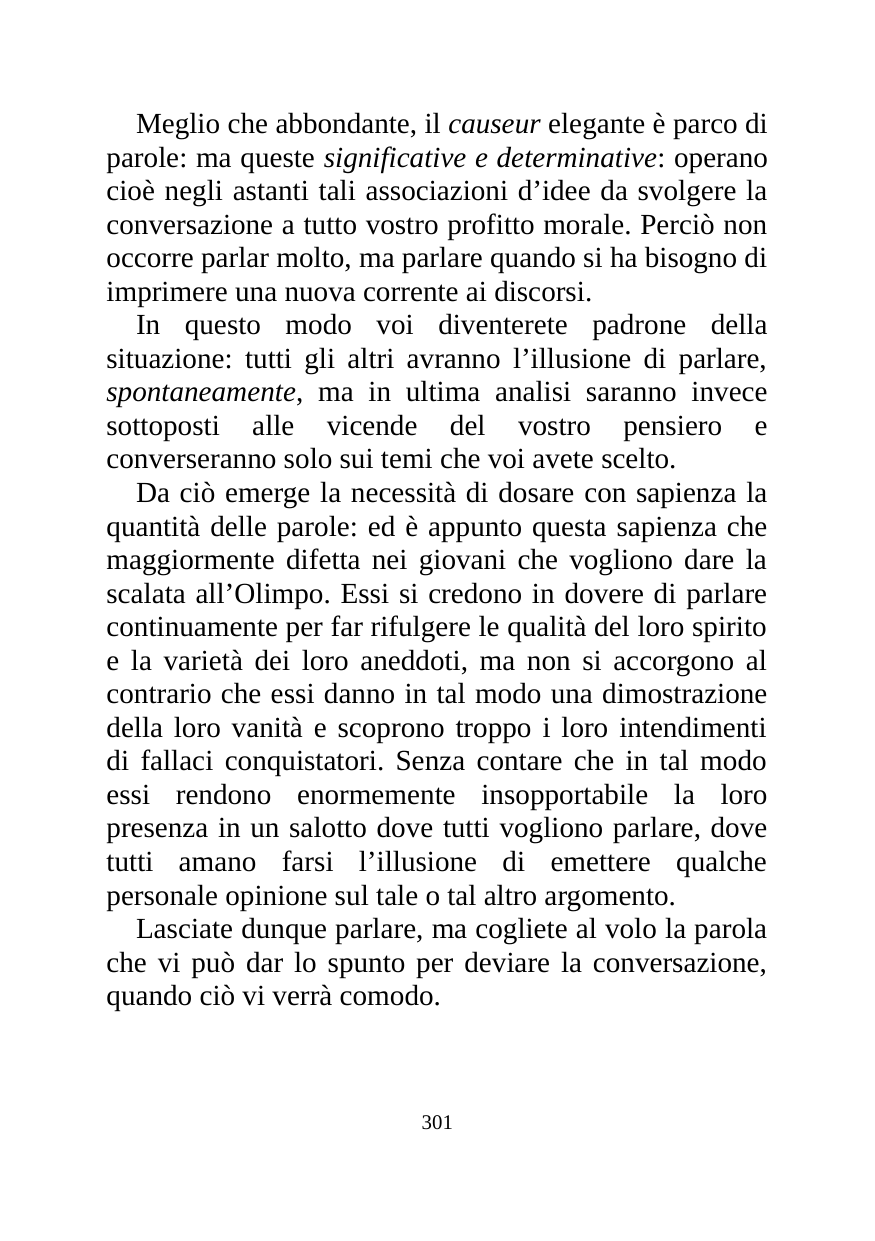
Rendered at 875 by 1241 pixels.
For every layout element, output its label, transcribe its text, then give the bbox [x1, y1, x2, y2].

text Lasciate dunque parlare, ma cogliete al volo la parola che vi può dar lo spunto per deviare la conversazione, quando ciò vi verrà comodo. [106, 911, 768, 1012]
text Da ciò emerge la necessità di dosare con sapienza la quantità delle parole: ed è appunto questa sapienza che maggiormente difetta nei giovani che vogliono dare la scalata all’Olimpo. Essi si credono in dovere di parlare continuamente per far rifulgere le qualità del loro spirito e la varietà dei loro aneddoti, ma non si accorgono al contrario che essi danno in tal modo una dimostrazione della loro vanità e scoprono troppo i loro intendimenti di fallaci conquistatori. Senza contare che in tal modo essi rendono enormemente insopportabile la loro presenza in un salotto dove tutti vogliono parlare, dove tutti amano farsi l’illusione di emettere qualche personale opinione sul tale o tal altro argomento. [106, 475, 768, 911]
text In questo modo voi diventerete padrone della situazione: tutti gli altri avranno l’illusione di parlare, spontaneamente, ma in ultima analisi saranno invece sottoposti alle vicende del vostro pensiero e converseranno solo sui temi che voi avete scelto. [106, 307, 768, 475]
text Meglio che abbondante, il causeur elegante è parco di parole: ma queste significative e determinative: operano cioè negli astanti tali associazioni d’idee da svolgere la conversazione a tutto vostro profitto morale. Perciò non occorre parlar molto, ma parlare quando si ha bisogno di imprimere una nuova corrente ai discorsi. [106, 106, 768, 307]
